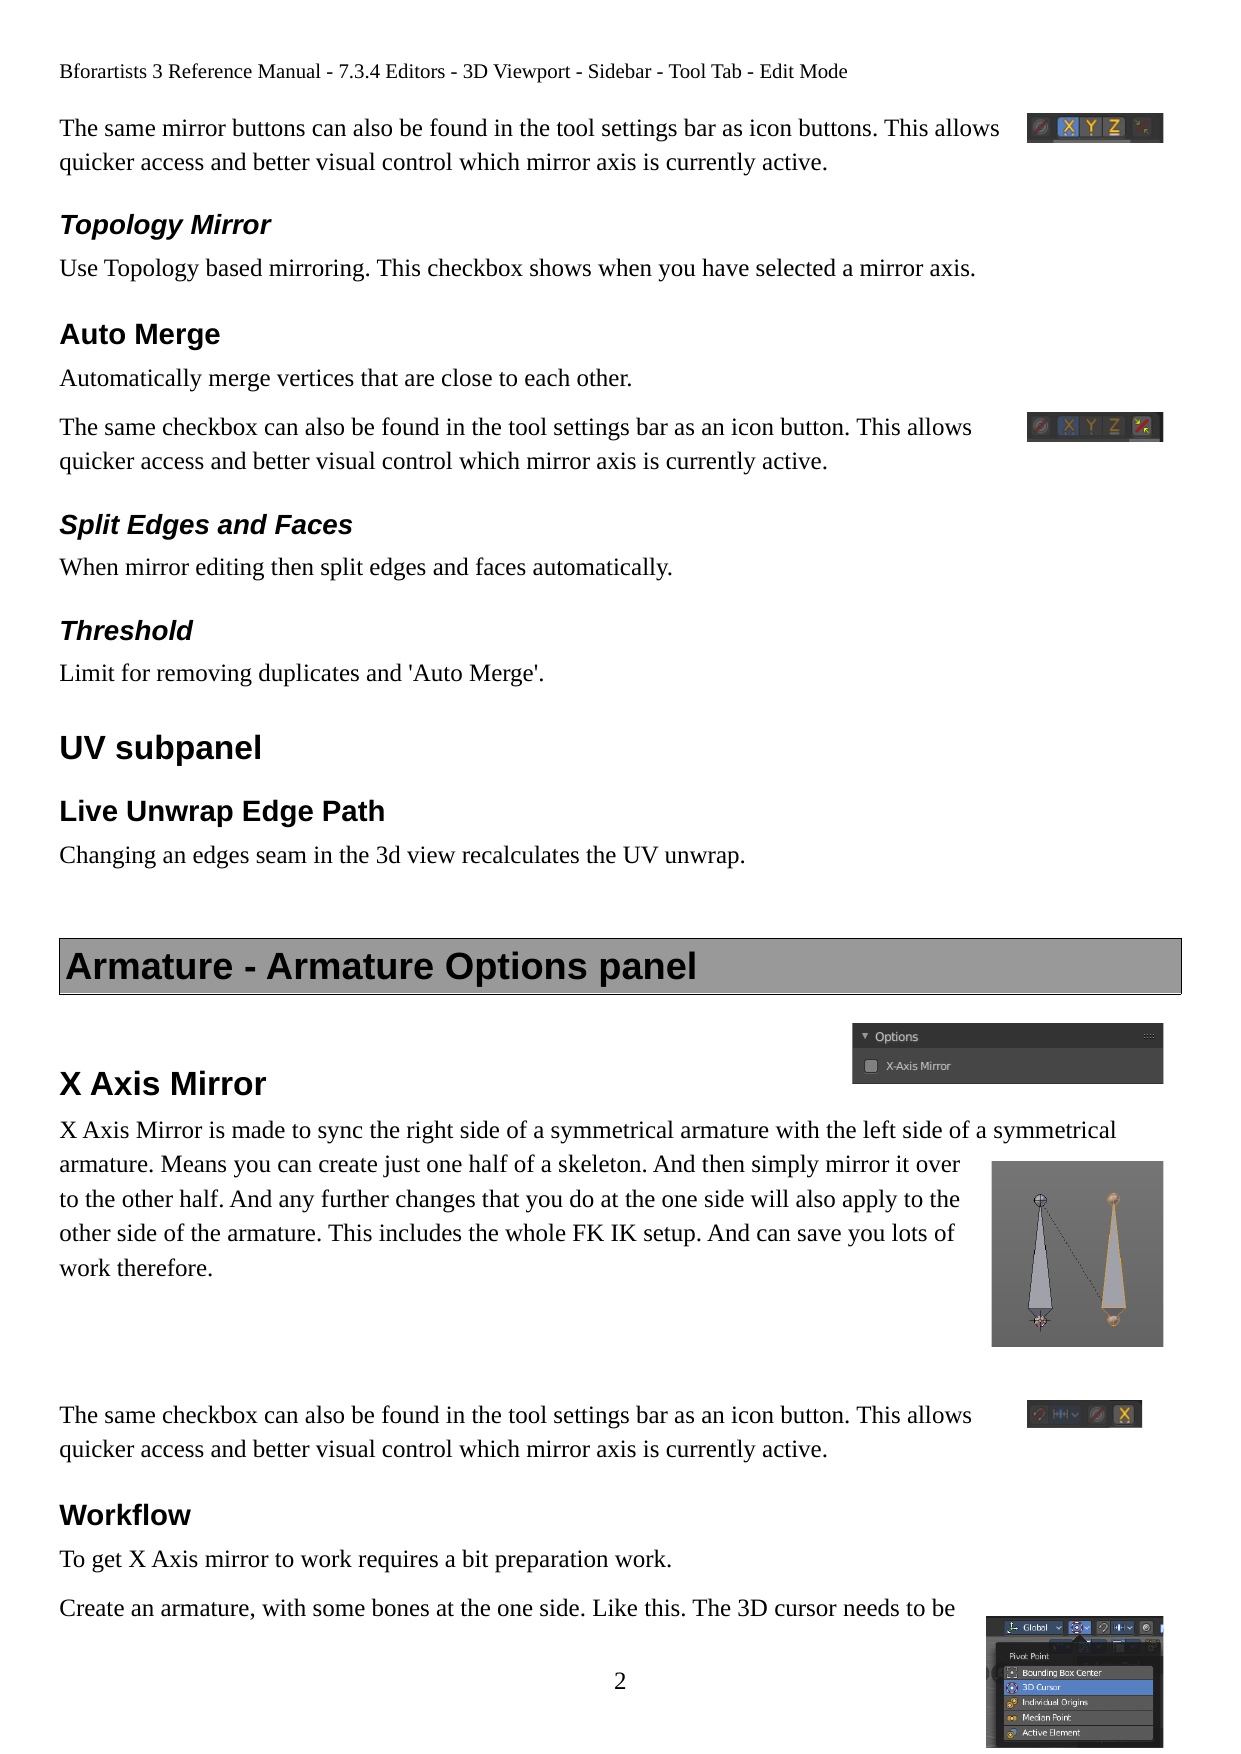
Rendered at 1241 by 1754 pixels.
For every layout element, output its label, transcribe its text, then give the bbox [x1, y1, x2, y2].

text The same checkbox can also be found in the tool settings bar as an icon button. This allows quicker access and better visual control which mirror axis is currently active. [59, 412, 1181, 475]
subtitle Workflow [59, 1498, 1181, 1532]
text Changing an edges seam in the 3d view recalculates the UV unwrap. [59, 840, 1181, 869]
subtitle Threshold [59, 614, 1181, 646]
text Use Topology based mirroring. This checkbox shows when you have selected a mirror axis. [59, 253, 1181, 282]
subtitle Auto Merge [59, 317, 1181, 350]
picture [1027, 412, 1164, 442]
subtitle Split Edges and Faces [59, 508, 1181, 540]
text Create an armature, with some bones at the one side. Like this. The 3D cursor needs to be [59, 1593, 1181, 1622]
text The same checkbox can also be found in the tool settings bar as an icon button. This allows quicker access and better visual control which mirror axis is currently active. [59, 1400, 1181, 1463]
subtitle Topology Mirror [59, 209, 1181, 241]
text Automatically merge vertices that are close to each other. [59, 363, 1181, 392]
picture [986, 1616, 1164, 1748]
text X Axis Mirror is made to sync the right side of a symmetrical armature with the left side of a symmetrical armature. Means you can create just one half of a skeleton. And then simply mirror it over to the other half. And any further changes that you do at the one side will also apply to the other side of the armature. This includes the whole FK IK setup. And can save you lots of work therefore. [59, 1115, 1181, 1281]
picture [1027, 113, 1164, 143]
picture [1027, 1400, 1143, 1428]
subtitle Live Unwrap Edge Path [59, 794, 1181, 828]
subtitle UV subpanel [59, 728, 1181, 767]
picture [991, 1161, 1164, 1347]
table_header Armature - Armature Options panel [60, 939, 1181, 993]
text To get X Axis mirror to work requires a bit preparation work. [59, 1544, 1181, 1573]
picture [852, 1023, 1164, 1084]
text Limit for removing duplicates and 'Auto Merge'. [59, 658, 1181, 687]
text When mirror editing then split edges and faces automatically. [59, 552, 1181, 581]
subtitle X Axis Mirror [59, 1063, 1181, 1102]
text The same mirror buttons can also be found in the tool settings bar as icon buttons. This allows quicker access and better visual control which mirror axis is currently active. [59, 113, 1181, 176]
